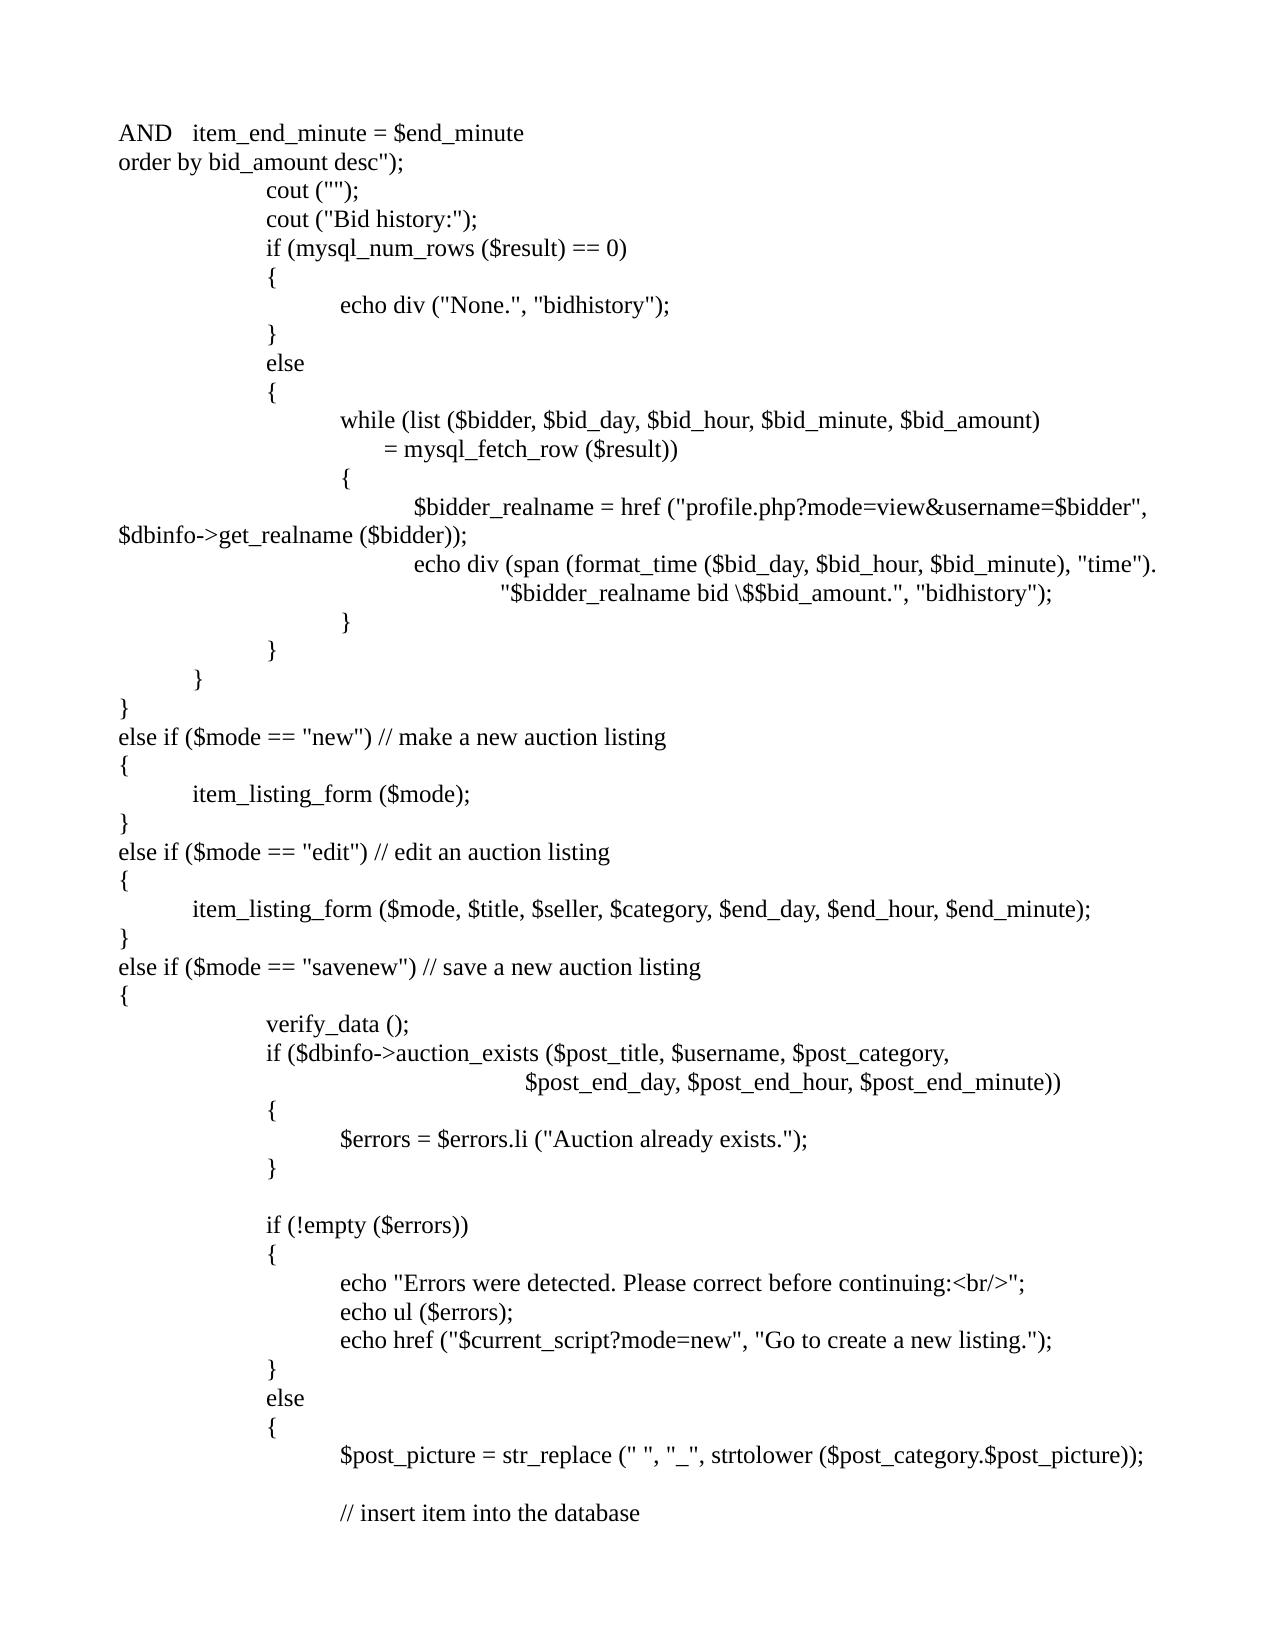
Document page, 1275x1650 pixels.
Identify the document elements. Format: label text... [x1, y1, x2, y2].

text if (mysql_num_rows ($result) == 0) [118, 233, 1157, 262]
text $post_picture = str_replace (" ", "_", strtolower ($post_category.$post_picture)); [118, 1441, 1157, 1469]
text order by bid_amount desc"); [118, 147, 1157, 176]
text while (list ($bidder, $bid_day, $bid_hour, $bid_minute, $bid_amount) [118, 406, 1157, 434]
text else [118, 348, 1157, 377]
text // insert item into the database [118, 1498, 1157, 1527]
text } [118, 1354, 1157, 1383]
text cout (""); [118, 176, 1157, 204]
text } [118, 808, 1157, 837]
text echo div (span (format_time ($bid_day, $bid_hour, $bid_minute), "time"). [118, 549, 1157, 578]
text { [118, 1239, 1157, 1268]
text else [118, 1383, 1157, 1412]
text } [118, 693, 1157, 722]
text if (!empty ($errors)) [118, 1211, 1157, 1239]
text else if ($mode == "new") // make a new auction listing [118, 722, 1157, 751]
text "$bidder_realname bid \$$bid_amount.", "bidhistory"); [118, 578, 1157, 607]
text = mysql_fetch_row ($result)) [118, 434, 1157, 463]
text $bidder_realname = href ("profile.php?mode=view&username=$bidder", $dbinfo->get_realname ($bidder)); [118, 492, 1157, 549]
text } [118, 664, 1157, 693]
text verify_data (); [118, 1009, 1157, 1038]
text item_listing_form ($mode, $title, $seller, $category, $end_day, $end_hour, $end_minute); [118, 894, 1157, 923]
text { [118, 463, 1157, 492]
text if ($dbinfo->auction_exists ($post_title, $username, $post_category, [118, 1038, 1157, 1067]
text { [118, 1412, 1157, 1441]
text { [118, 377, 1157, 406]
text { [118, 981, 1157, 1009]
text } [118, 636, 1157, 664]
text echo ul ($errors); [118, 1297, 1157, 1326]
text else if ($mode == "savenew") // save a new auction listing [118, 952, 1157, 981]
text { [118, 751, 1157, 779]
text else if ($mode == "edit") // edit an auction listing [118, 837, 1157, 866]
text echo href ("$current_script?mode=new", "Go to create a new listing."); [118, 1326, 1157, 1354]
text { [118, 262, 1157, 291]
text echo div ("None.", "bidhistory"); [118, 291, 1157, 319]
text $errors = $errors.li ("Auction already exists."); [118, 1124, 1157, 1153]
text $post_end_day, $post_end_hour, $post_end_minute)) [118, 1067, 1157, 1096]
text echo "Errors were detected. Please correct before continuing:<br/>"; [118, 1268, 1157, 1297]
text } [118, 1153, 1157, 1182]
text } [118, 923, 1157, 952]
text } [118, 319, 1157, 348]
text cout ("Bid history:"); [118, 204, 1157, 233]
text { [118, 1096, 1157, 1124]
text AND item_end_minute = $end_minute [118, 118, 1157, 147]
text { [118, 866, 1157, 894]
text item_listing_form ($mode); [118, 779, 1157, 808]
text } [118, 607, 1157, 636]
